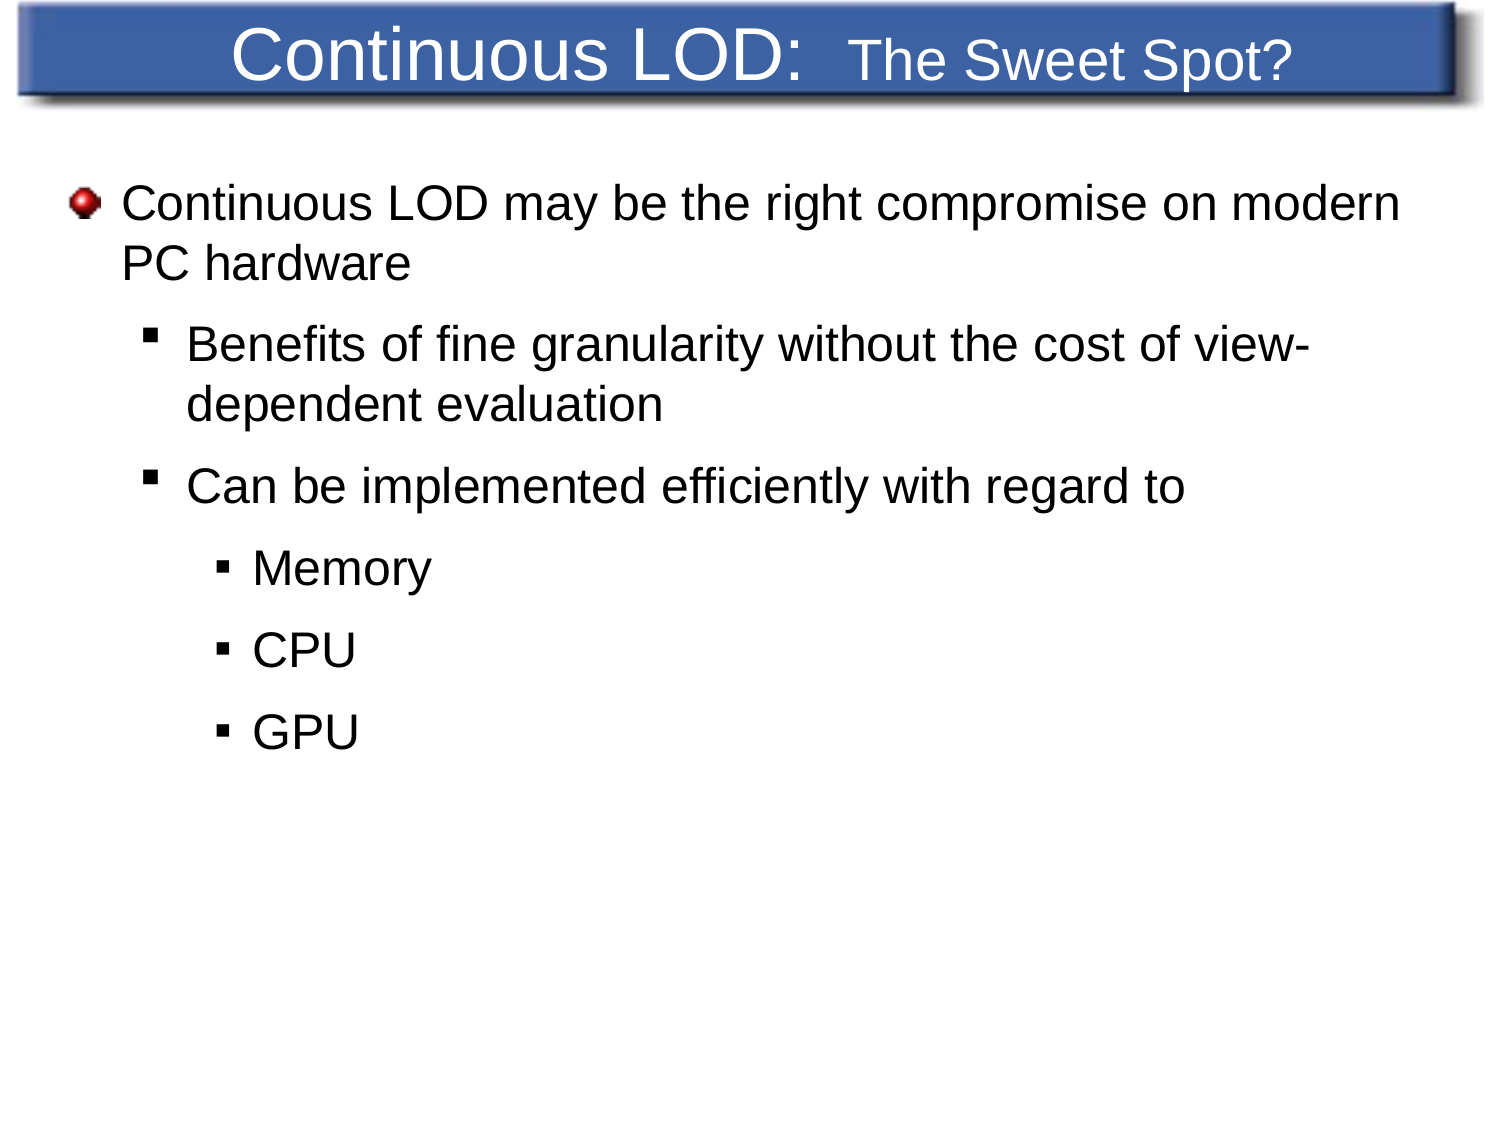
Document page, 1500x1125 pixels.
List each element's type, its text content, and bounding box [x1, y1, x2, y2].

picture [16, 0, 1484, 113]
title Continuous LOD: The Sweet Spot? [24, 0, 1500, 103]
list Continuous LOD may be the right compromise on modern PC hardware Benefits of fine granularity without the cost of view-dependent evaluation Can be implemented efficiently with regard to Memory CPU GPU [50, 162, 1463, 1088]
